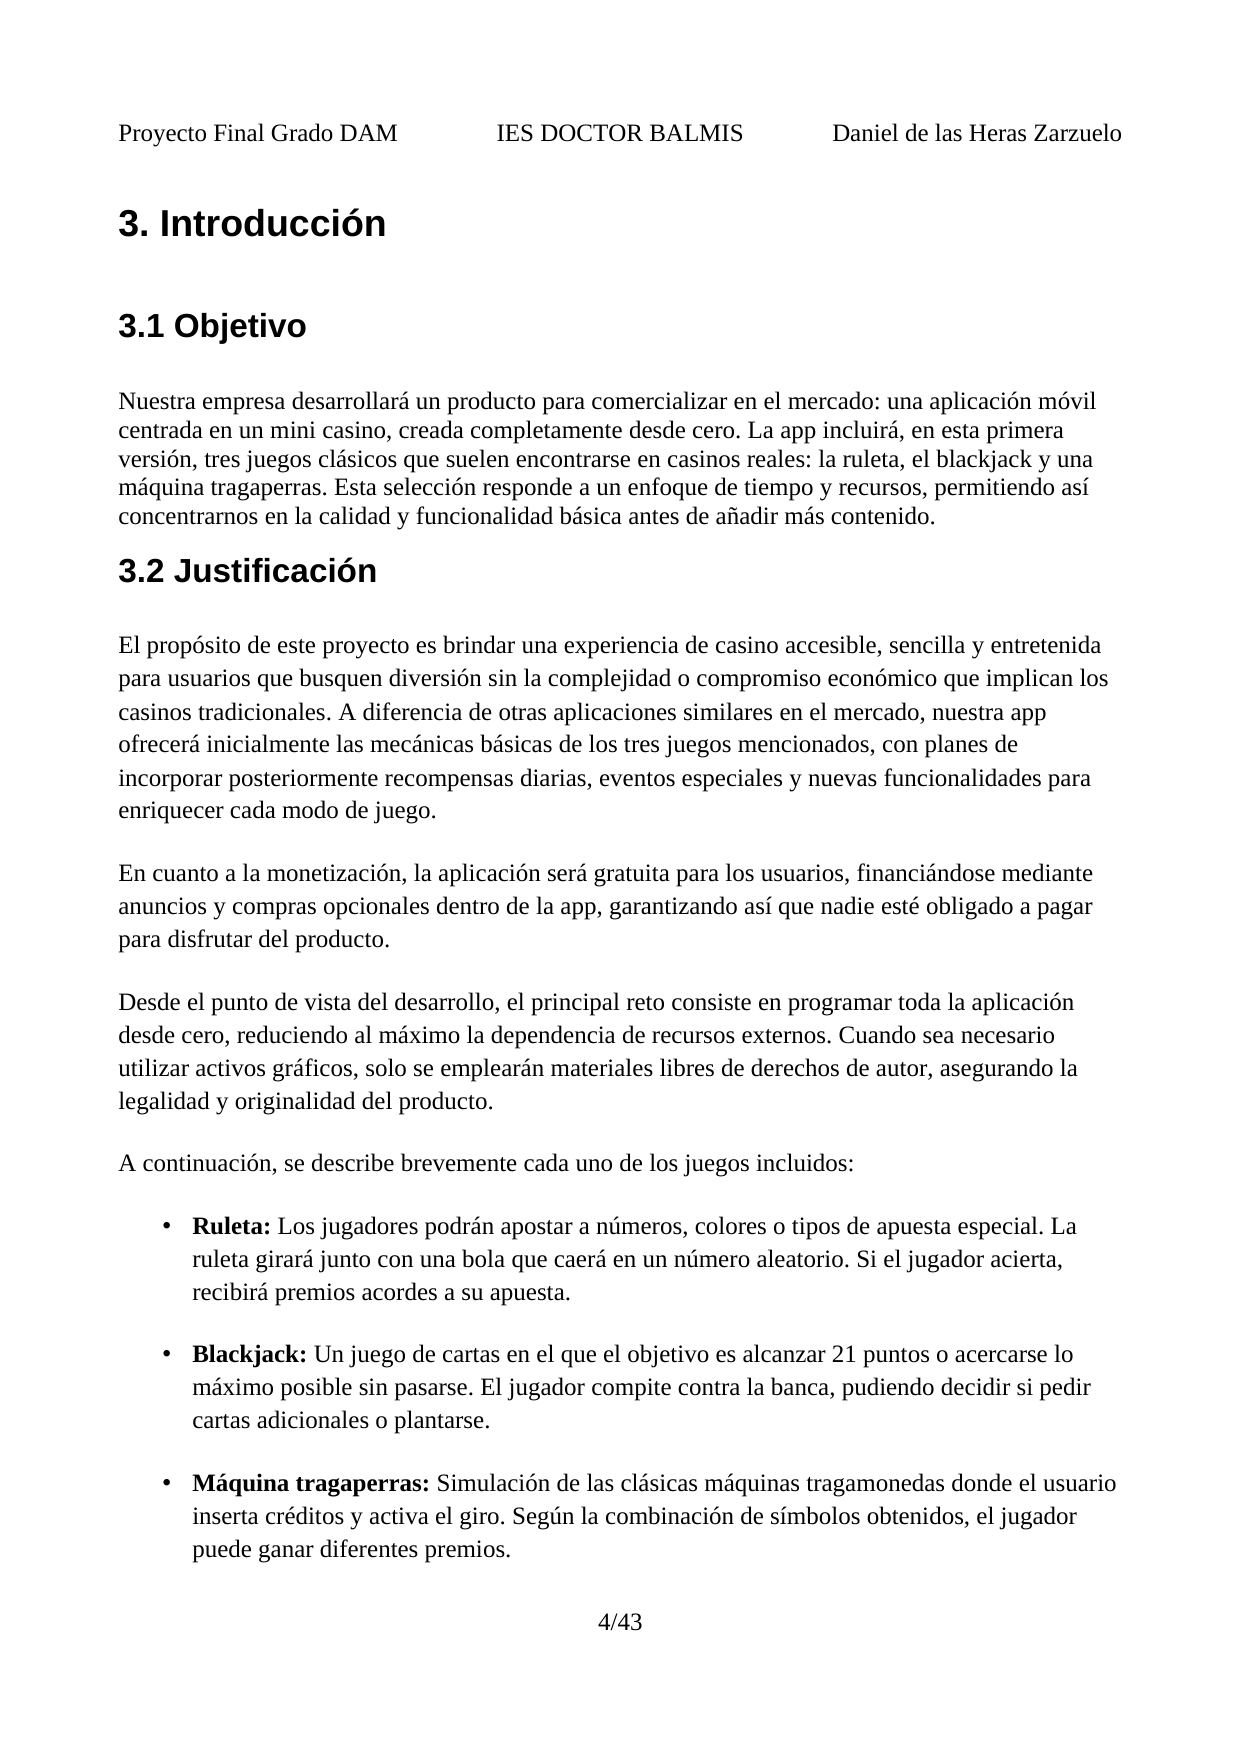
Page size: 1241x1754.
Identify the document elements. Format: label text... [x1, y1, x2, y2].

text En cuanto a la monetización, la aplicación será gratuita para los usuarios, financiándose mediante anuncios y compras opcionales dentro de la app, garantizando así que nadie esté obligado a pagar para disfrutar del producto. [118, 858, 1122, 953]
text A continuación, se describe brevemente cada uno de los juegos incluidos: [118, 1148, 1122, 1177]
text Nuestra empresa desarrollará un producto para comercializar en el mercado: una aplicación móvil centrada en un mini casino, creada completamente desde cero. La app incluirá, en esta primera versión, tres juegos clásicos que suelen encontrarse en casinos reales: la ruleta, el blackjack y una máquina tragaperras. Esta selección responde a un enfoque de tiempo y recursos, permitiendo así concentrarnos en la calidad y funcionalidad básica antes de añadir más contenido. [118, 386, 1122, 530]
subtitle 3. Introducción [118, 201, 1122, 244]
list Ruleta: Los jugadores podrán apostar a números, colores o tipos de apuesta especial. La ruleta girará junto con una bola que caerá en un número aleatorio. Si el jugador acierta, recibirá premios acordes a su apuesta. [162, 1211, 1122, 1306]
subtitle 3.1 Objetivo [118, 307, 1122, 345]
text Desde el punto de vista del desarrollo, el principal reto consiste en programar toda la aplicación desde cero, reduciendo al máximo la dependencia de recursos externos. Cuando sea necesario utilizar activos gráficos, solo se emplearán materiales libres de derechos de autor, asegurando la legalidad y originalidad del producto. [118, 987, 1122, 1114]
subtitle 3.2 Justificación [118, 551, 1122, 589]
list Blackjack: Un juego de cartas en el que el objetivo es alcanzar 21 puntos o acercarse lo máximo posible sin pasarse. El jugador compite contra la banca, pudiendo decidir si pedir cartas adicionales o plantarse. [162, 1339, 1122, 1434]
text El propósito de este proyecto es brindar una experiencia de casino accesible, sencilla y entretenida para usuarios que busquen diversión sin la complejidad o compromiso económico que implican los casinos tradicionales. A diferencia de otras aplicaciones similares en el mercado, nuestra app ofrecerá inicialmente las mecánicas básicas de los tres juegos mencionados, con planes de incorporar posteriormente recompensas diarias, eventos especiales y nuevas funcionalidades para enriquecer cada modo de juego. [118, 631, 1122, 824]
list Máquina tragaperras: Simulación de las clásicas máquinas tragamonedas donde el usuario inserta créditos y activa el giro. Según la combinación de símbolos obtenidos, el jugador puede ganar diferentes premios. [162, 1468, 1122, 1563]
